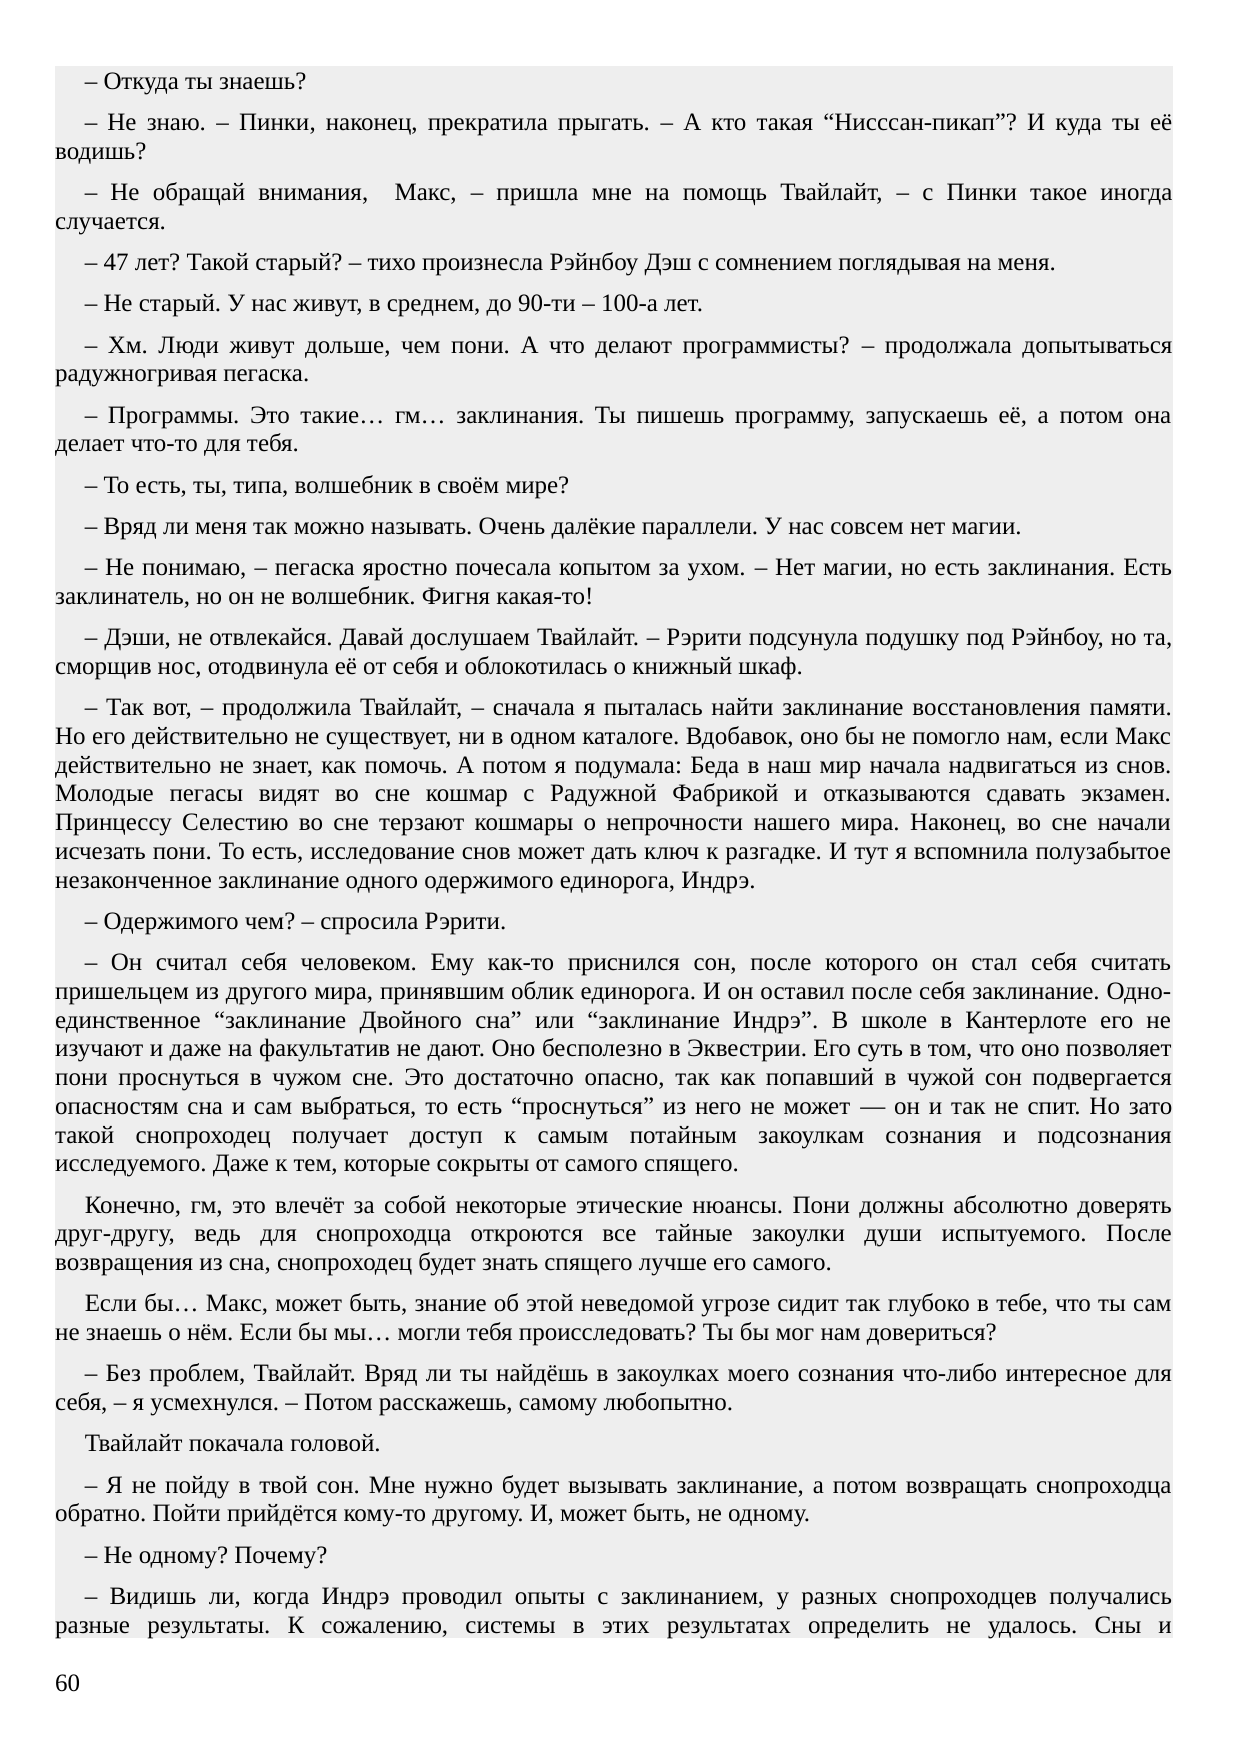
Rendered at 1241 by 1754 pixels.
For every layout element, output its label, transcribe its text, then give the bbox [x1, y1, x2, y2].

text – Он считал себя человеком. Ему как-то приснился сон, после которого он стал себя считать пришельцем из другого мира, принявшим облик единорога. И он оставил после себя заклинание. Одно-единственное “заклинание Двойного сна” или “заклинание Индрэ”. В школе в Кантерлоте его не изучают и даже на факультатив не дают. Оно бесполезно в Эквестрии. Его суть в том, что оно позволяет пони проснуться в чужом сне. Это достаточно опасно, так как попавший в чужой сон подвергается опасностям сна и сам выбраться, то есть “проснуться” из него не может — он и так не спит. Но зато такой снопроходец получает доступ к самым потайным закоулкам сознания и подсознания исследуемого. Даже к тем, которые сокрыты от самого спящего. [55, 947, 1173, 1177]
text – Одержимого чем? – спросила Рэрити. [55, 906, 1173, 935]
text – Не понимаю, – пегаска яростно почесала копытом за ухом. – Нет магии, но есть заклинания. Есть заклинатель, но он не волшебник. Фигня какая-то! [55, 552, 1173, 610]
text – Программы. Это такие… гм… заклинания. Ты пишешь программу, запускаешь её, а потом она делает что-то для тебя. [55, 400, 1173, 457]
text – Без проблем, Твайлайт. Вряд ли ты найдёшь в закоулках моего сознания что-либо интересное для себя, – я усмехнулся. – Потом расскажешь, самому любопытно. [55, 1358, 1173, 1416]
text Твайлайт покачала головой. [55, 1428, 1173, 1457]
text – Вряд ли меня так можно называть. Очень далёкие параллели. У нас совсем нет магии. [55, 511, 1173, 540]
text – Не одному? Почему? [55, 1540, 1173, 1568]
text Конечно, гм, это влечёт за собой некоторые этические нюансы. Пони должны абсолютно доверять друг-другу, ведь для снопроходца откроются все тайные закоулки души испытуемого. После возвращения из сна, снопроходец будет знать спящего лучше его самого. [55, 1190, 1173, 1276]
text – То есть, ты, типа, волшебник в своём мире? [55, 470, 1173, 498]
text – Так вот, – продолжила Твайлайт, – сначала я пыталась найти заклинание восстановления памяти. Но его действительно не существует, ни в одном каталоге. Вдобавок, оно бы не помогло нам, если Макс действительно не знает, как помочь. А потом я подумала: Беда в наш мир начала надвигаться из снов. Молодые пегасы видят во сне кошмар с Радужной Фабрикой и отказываются сдавать экзамен. Принцессу Селестию во сне терзают кошмары о непрочности нашего мира. Наконец, во сне начали исчезать пони. То есть, исследование снов может дать ключ к разгадке. И тут я вспомнила полузабытое незаконченное заклинание одного одержимого единорога, Индрэ. [55, 692, 1173, 893]
text – Откуда ты знаешь? [55, 66, 1173, 95]
text – Видишь ли, когда Индрэ проводил опыты с заклинанием, у разных снопроходцев получались разные результаты. К сожалению, системы в этих результатах определить не удалось. Сны и [55, 1581, 1173, 1638]
text – 47 лет? Такой старый? – тихо произнесла Рэйнбоу Дэш с сомнением поглядывая на меня. [55, 247, 1173, 276]
text – Хм. Люди живут дольше, чем пони. А что делают программисты? – продолжала допытываться радужногривая пегаска. [55, 330, 1173, 387]
text Если бы… Макс, может быть, знание об этой неведомой угрозе сидит так глубоко в тебе, что ты сам не знаешь о нём. Если бы мы… могли тебя происследовать? Ты бы мог нам довериться? [55, 1288, 1173, 1346]
text – Не старый. У нас живут, в среднем, до 90-ти – 100-а лет. [55, 288, 1173, 317]
text – Дэши, не отвлекайся. Давай дослушаем Твайлайт. – Рэрити подсунула подушку под Рэйнбоу, но та, сморщив нос, отодвинула её от себя и облокотилась о книжный шкаф. [55, 622, 1173, 680]
text – Я не пойду в твой сон. Мне нужно будет вызывать заклинание, а потом возвращать снопроходца обратно. Пойти прийдётся кому-то другому. И, может быть, не одному. [55, 1470, 1173, 1527]
text – Не знаю. – Пинки, наконец, прекратила прыгать. – А кто такая “Нисссан-пикап”? И куда ты её водишь? [55, 107, 1173, 165]
text – Не обращай внимания, Макс, – пришла мне на помощь Твайлайт, – с Пинки такое иногда случается. [55, 177, 1173, 235]
